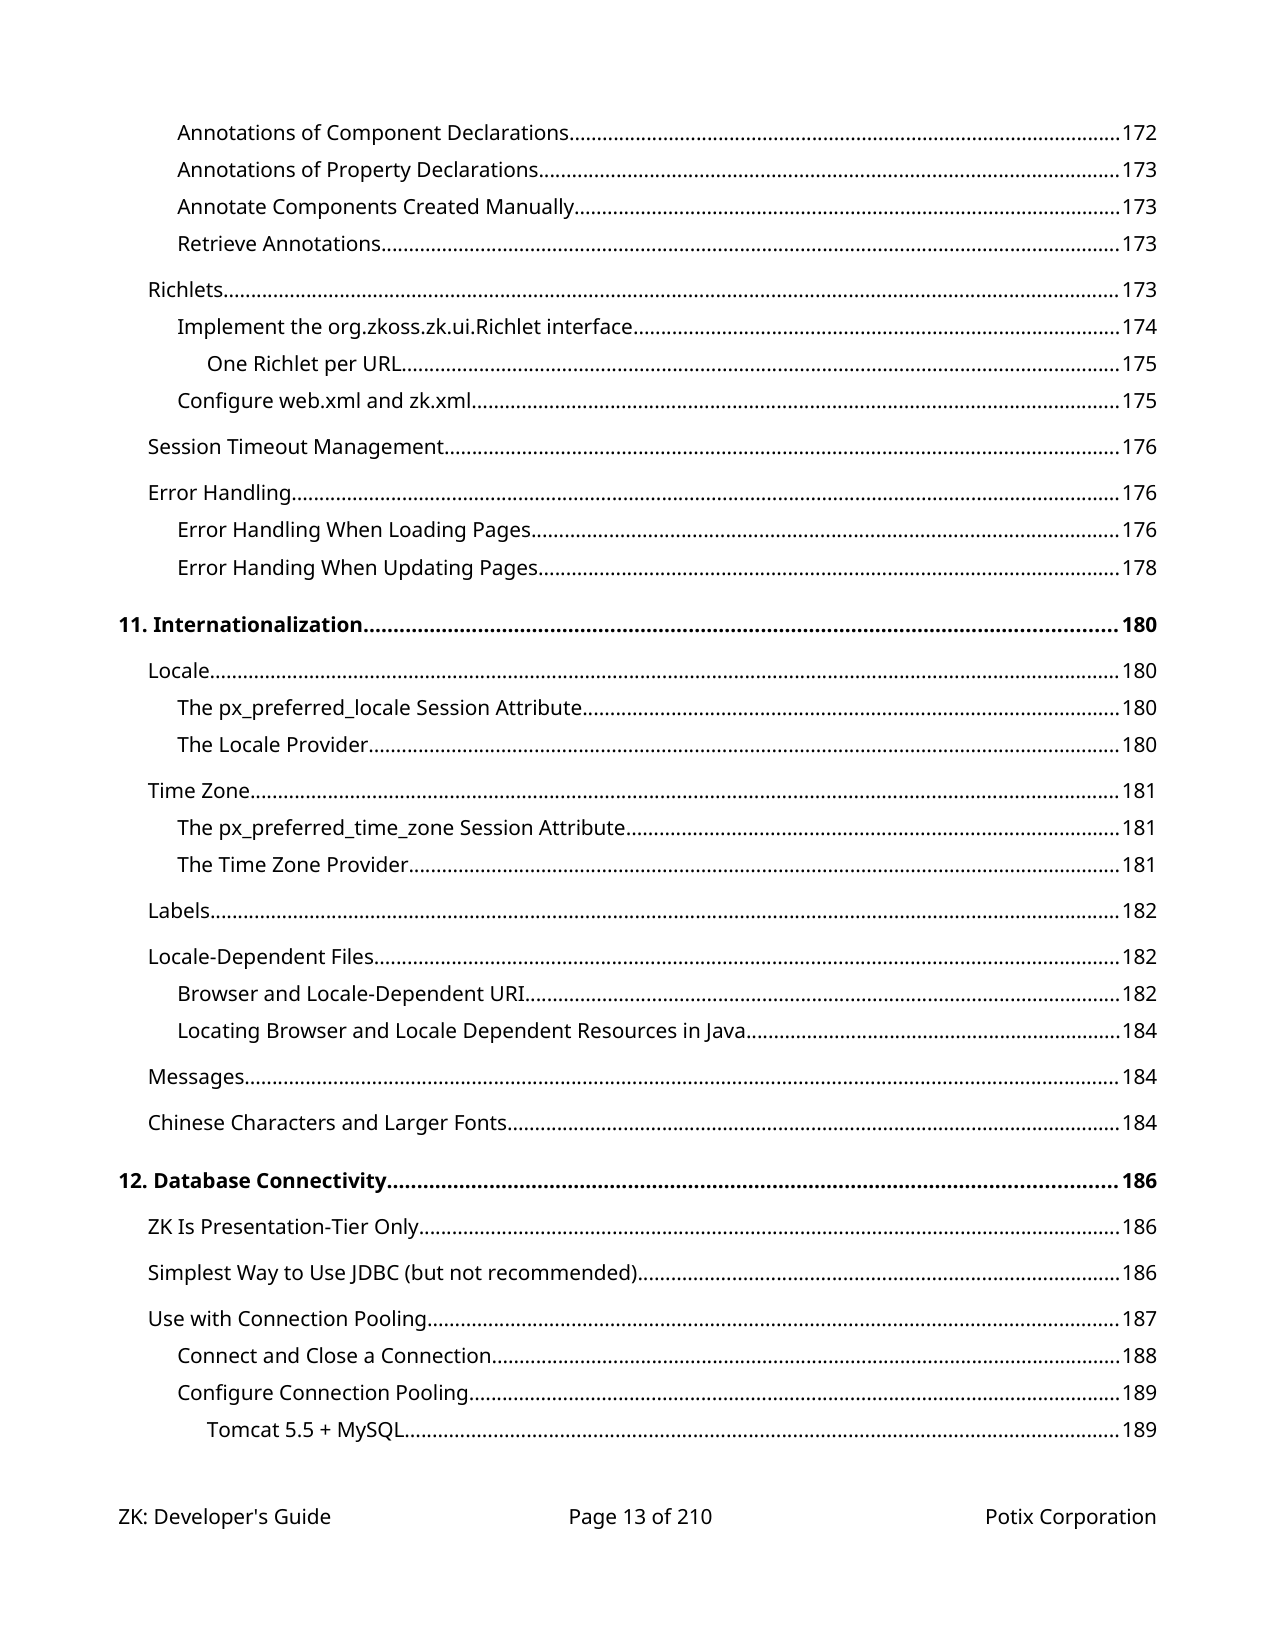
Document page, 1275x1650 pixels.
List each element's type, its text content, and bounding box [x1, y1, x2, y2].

text ZK Is Presentation-Tier Only 186 [148, 1212, 1157, 1240]
text Messages 184 [148, 1062, 1157, 1091]
text Annotate Components Created Manually 173 [177, 192, 1157, 221]
text The Time Zone Provider 181 [177, 851, 1157, 879]
text Error Handling When Loading Pages 176 [177, 516, 1157, 544]
text The px_preferred_locale Session Attribute 180 [177, 693, 1157, 722]
text Annotations of Property Declarations 173 [177, 155, 1157, 183]
text Configure Connection Pooling 189 [177, 1378, 1157, 1406]
text Richlets 173 [148, 275, 1157, 303]
text Locating Browser and Locale Dependent Resources in Java 184 [177, 1017, 1157, 1045]
text Labels 182 [148, 896, 1157, 925]
text The Locale Provider 180 [177, 730, 1157, 759]
text Retrieve Annotations 173 [177, 229, 1157, 258]
text Browser and Locale-Dependent URI 182 [177, 979, 1157, 1008]
text 12. Database Connectivity 186 [118, 1166, 1157, 1194]
text Annotations of Component Declarations 172 [177, 118, 1157, 146]
text Tomcat 5.5 + MySQL 189 [207, 1415, 1157, 1443]
text Implement the org.zkoss.zk.ui.Richlet interface 174 [177, 312, 1157, 341]
text 11. Internationalization 180 [118, 610, 1157, 638]
text Configure web.xml and zk.xml 175 [177, 387, 1157, 415]
text One Richlet per URL 175 [207, 349, 1157, 378]
text Use with Connection Pooling 187 [148, 1304, 1157, 1332]
text Chinese Characters and Larger Fonts 184 [148, 1108, 1157, 1137]
text Error Handling 176 [148, 478, 1157, 507]
text Connect and Close a Connection 188 [177, 1341, 1157, 1369]
text The px_preferred_time_zone Session Attribute 181 [177, 813, 1157, 842]
text Error Handing When Updating Pages 178 [177, 553, 1157, 581]
text Locale 180 [148, 656, 1157, 684]
text Locale-Dependent Files 182 [148, 942, 1157, 971]
text Time Zone 181 [148, 776, 1157, 804]
text Simplest Way to Use JDBC (but not recommended) 186 [148, 1258, 1157, 1286]
text Session Timeout Management 176 [148, 432, 1157, 461]
